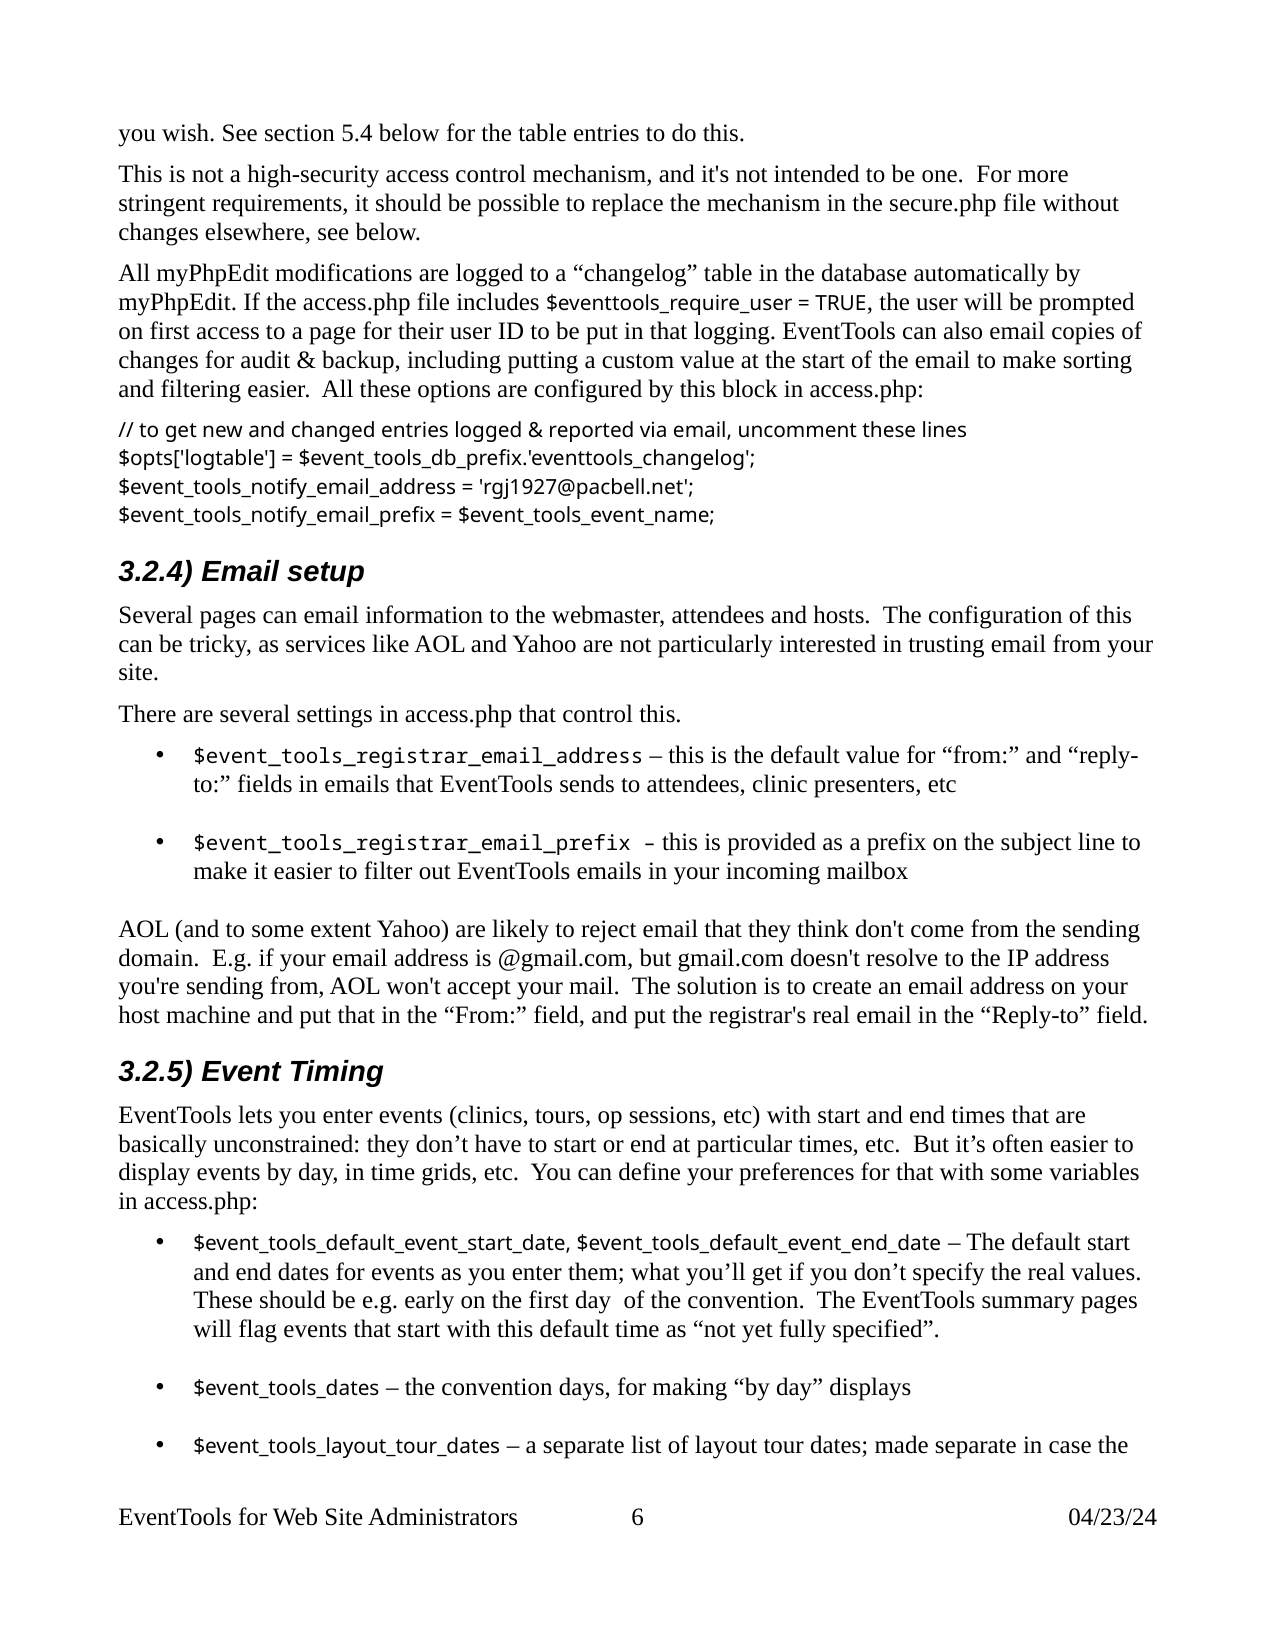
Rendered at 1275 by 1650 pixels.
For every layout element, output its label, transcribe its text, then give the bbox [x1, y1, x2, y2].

list $event_tools_layout_tour_dates – a separate list of layout tour dates; made separate in case the [156, 1430, 1157, 1459]
text you wish. See section 5.4 below for the table entries to do this. [118, 118, 1157, 147]
subtitle Email setup [118, 554, 1157, 587]
text $opts['logtable'] = $event_tools_db_prefix.'eventtools_changelog'; [118, 443, 1157, 472]
text All myPhpEdit modifications are logged to a “changelog” table in the database automatically by myPhpEdit. If the access.php file includes $eventtools_require_user = TRUE, the user will be prompted on first access to a page for their user ID to be put in that logging. EventTools can also email copies of changes for audit & backup, including putting a custom value at the start of the email to make sorting and filtering easier. All these options are configured by this block in access.php: [118, 258, 1157, 403]
text $event_tools_notify_email_address = 'rgj1927@pacbell.net'; [118, 472, 1157, 500]
text // to get new and changed entries logged & reported via email, uncomment these lines [118, 415, 1157, 443]
list $event_tools_dates – the convention days, for making “by day” displays [156, 1372, 1157, 1401]
text Several pages can email information to the webmaster, attendees and hosts. The configuration of this can be tricky, as services like AOL and Yahoo are not particularly interested in trusting email from your site. [118, 600, 1157, 686]
list $event_tools_registrar_email_prefix – this is provided as a prefix on the subject line to make it easier to filter out EventTools emails in your incoming mailbox [156, 827, 1157, 885]
text AOL (and to some extent Yahoo) are likely to reject email that they think don't come from the sending domain. E.g. if your email address is @gmail.com, but gmail.com doesn't resolve to the IP address you're sending from, AOL won't accept your mail. The solution is to create an email address on your host machine and put that in the “From:” field, and put the registrar's real email in the “Reply-to” field. [118, 914, 1157, 1029]
text There are several settings in access.php that control this. [118, 699, 1157, 727]
text $event_tools_notify_email_prefix = $event_tools_event_name; [118, 500, 1157, 529]
text EventTools lets you enter events (clinics, tours, op sessions, etc) with start and end times that are basically unconstrained: they don’t have to start or end at particular times, etc. But it’s often easier to display events by day, in time grids, etc. You can define your preferences for that with some variables in access.php: [118, 1100, 1157, 1215]
list $event_tools_default_event_start_date, $event_tools_default_event_end_date – The default start and end dates for events as you enter them; what you’ll get if you don’t specify the real values. These should be e.g. early on the first day of the convention. The EventTools summary pages will flag events that start with this default time as “not yet fully specified”. [156, 1227, 1157, 1343]
text This is not a high-security access control mechanism, and it's not intended to be one. For more stringent requirements, it should be possible to replace the mechanism in the secure.php file without changes elsewhere, see below. [118, 159, 1157, 246]
subtitle Event Timing [118, 1054, 1157, 1087]
list $event_tools_registrar_email_address – this is the default value for “from:” and “reply-to:” fields in emails that EventTools sends to attendees, clinic presenters, etc [156, 740, 1157, 798]
